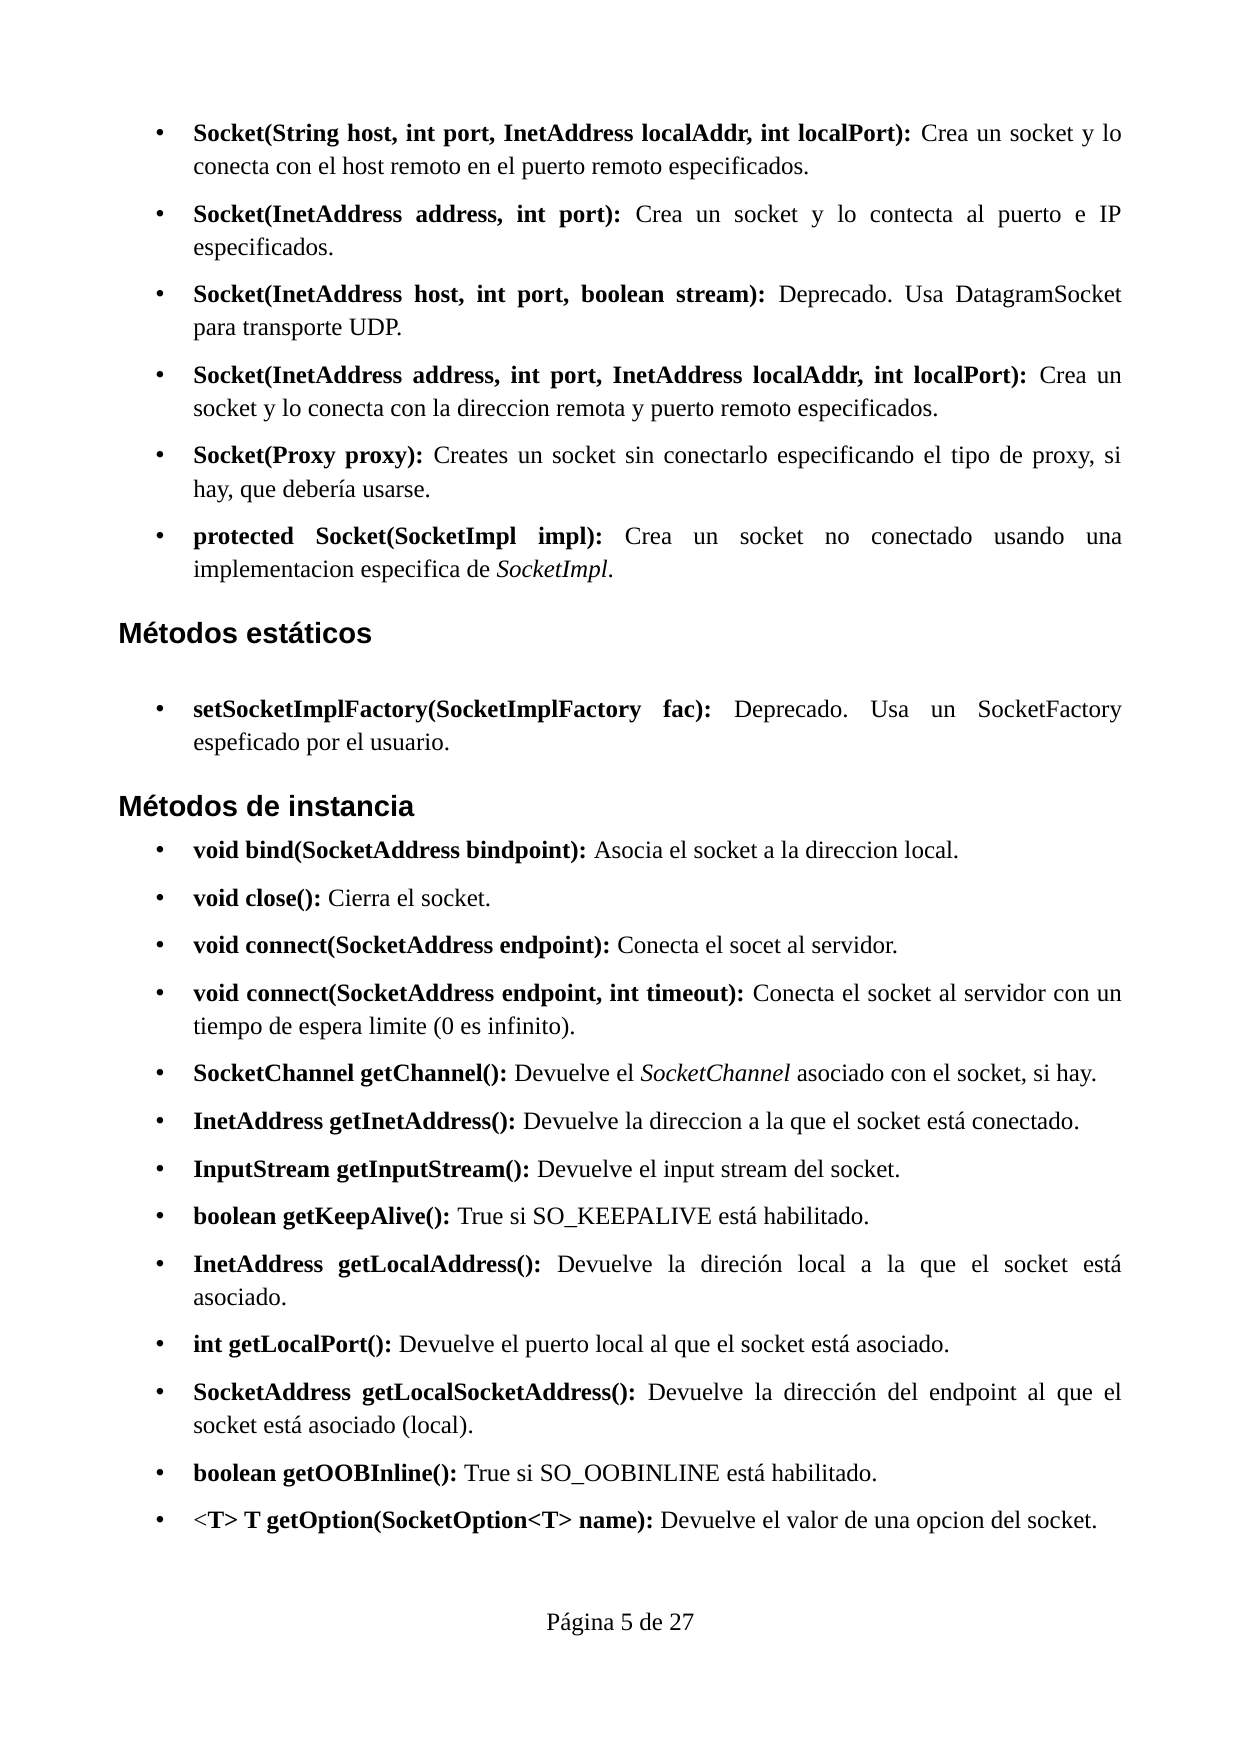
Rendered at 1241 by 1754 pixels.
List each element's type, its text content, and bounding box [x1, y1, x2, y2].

list void bind(SocketAddress bindpoint): Asocia el socket a la direccion local. [156, 835, 1122, 864]
list InputStream getInputStream(): Devuelve el input stream del socket. [156, 1154, 1122, 1182]
list Socket(Proxy proxy): Creates un socket sin conectarlo especificando el tipo de proxy, si hay, que debería usarse. [156, 441, 1122, 502]
list void connect(SocketAddress endpoint, int timeout): Conecta el socket al servidor con un tiempo de espera limite (0 es infinito). [156, 978, 1122, 1039]
list protected Socket(SocketImpl impl): Crea un socket no conectado usando una implementacion especifica de SocketImpl. [156, 521, 1122, 583]
list boolean getKeepAlive(): True si SO_KEEPALIVE está habilitado. [156, 1201, 1122, 1230]
subtitle Métodos estáticos [118, 616, 1122, 650]
list int getLocalPort(): Devuelve el puerto local al que el socket está asociado. [156, 1329, 1122, 1358]
list InetAddress getLocalAddress(): Devuelve la direción local a la que el socket está asociado. [156, 1249, 1122, 1311]
list Socket(String host, int port, InetAddress localAddr, int localPort): Crea un socket y lo conecta con el host remoto en el puerto remoto especificados. [156, 118, 1122, 180]
list void close(): Cierra el socket. [156, 883, 1122, 911]
list Socket(InetAddress host, int port, boolean stream): Deprecado. Usa DatagramSocket para transporte UDP. [156, 279, 1122, 341]
subtitle Métodos de instancia [118, 789, 1122, 822]
list <T> T getOption(SocketOption<T> name): Devuelve el valor de una opcion del socket. [156, 1505, 1122, 1534]
list SocketAddress getLocalSocketAddress(): Devuelve la dirección del endpoint al que el socket está asociado (local). [156, 1377, 1122, 1439]
list void connect(SocketAddress endpoint): Conecta el socet al servidor. [156, 930, 1122, 959]
list Socket(InetAddress address, int port, InetAddress localAddr, int localPort): Crea un socket y lo conecta con la direccion remota y puerto remoto especificados. [156, 360, 1122, 422]
list boolean getOOBInline(): True si SO_OOBINLINE está habilitado. [156, 1458, 1122, 1486]
list SocketChannel getChannel(): Devuelve el SocketChannel asociado con el socket, si hay. [156, 1058, 1122, 1087]
list Socket(InetAddress address, int port): Crea un socket y lo contecta al puerto e IP especificados. [156, 199, 1122, 261]
list InetAddress getInetAddress(): Devuelve la direccion a la que el socket está conectado. [156, 1106, 1122, 1135]
list setSocketImplFactory(SocketImplFactory fac): Deprecado. Usa un SocketFactory espeficado por el usuario. [156, 694, 1122, 756]
